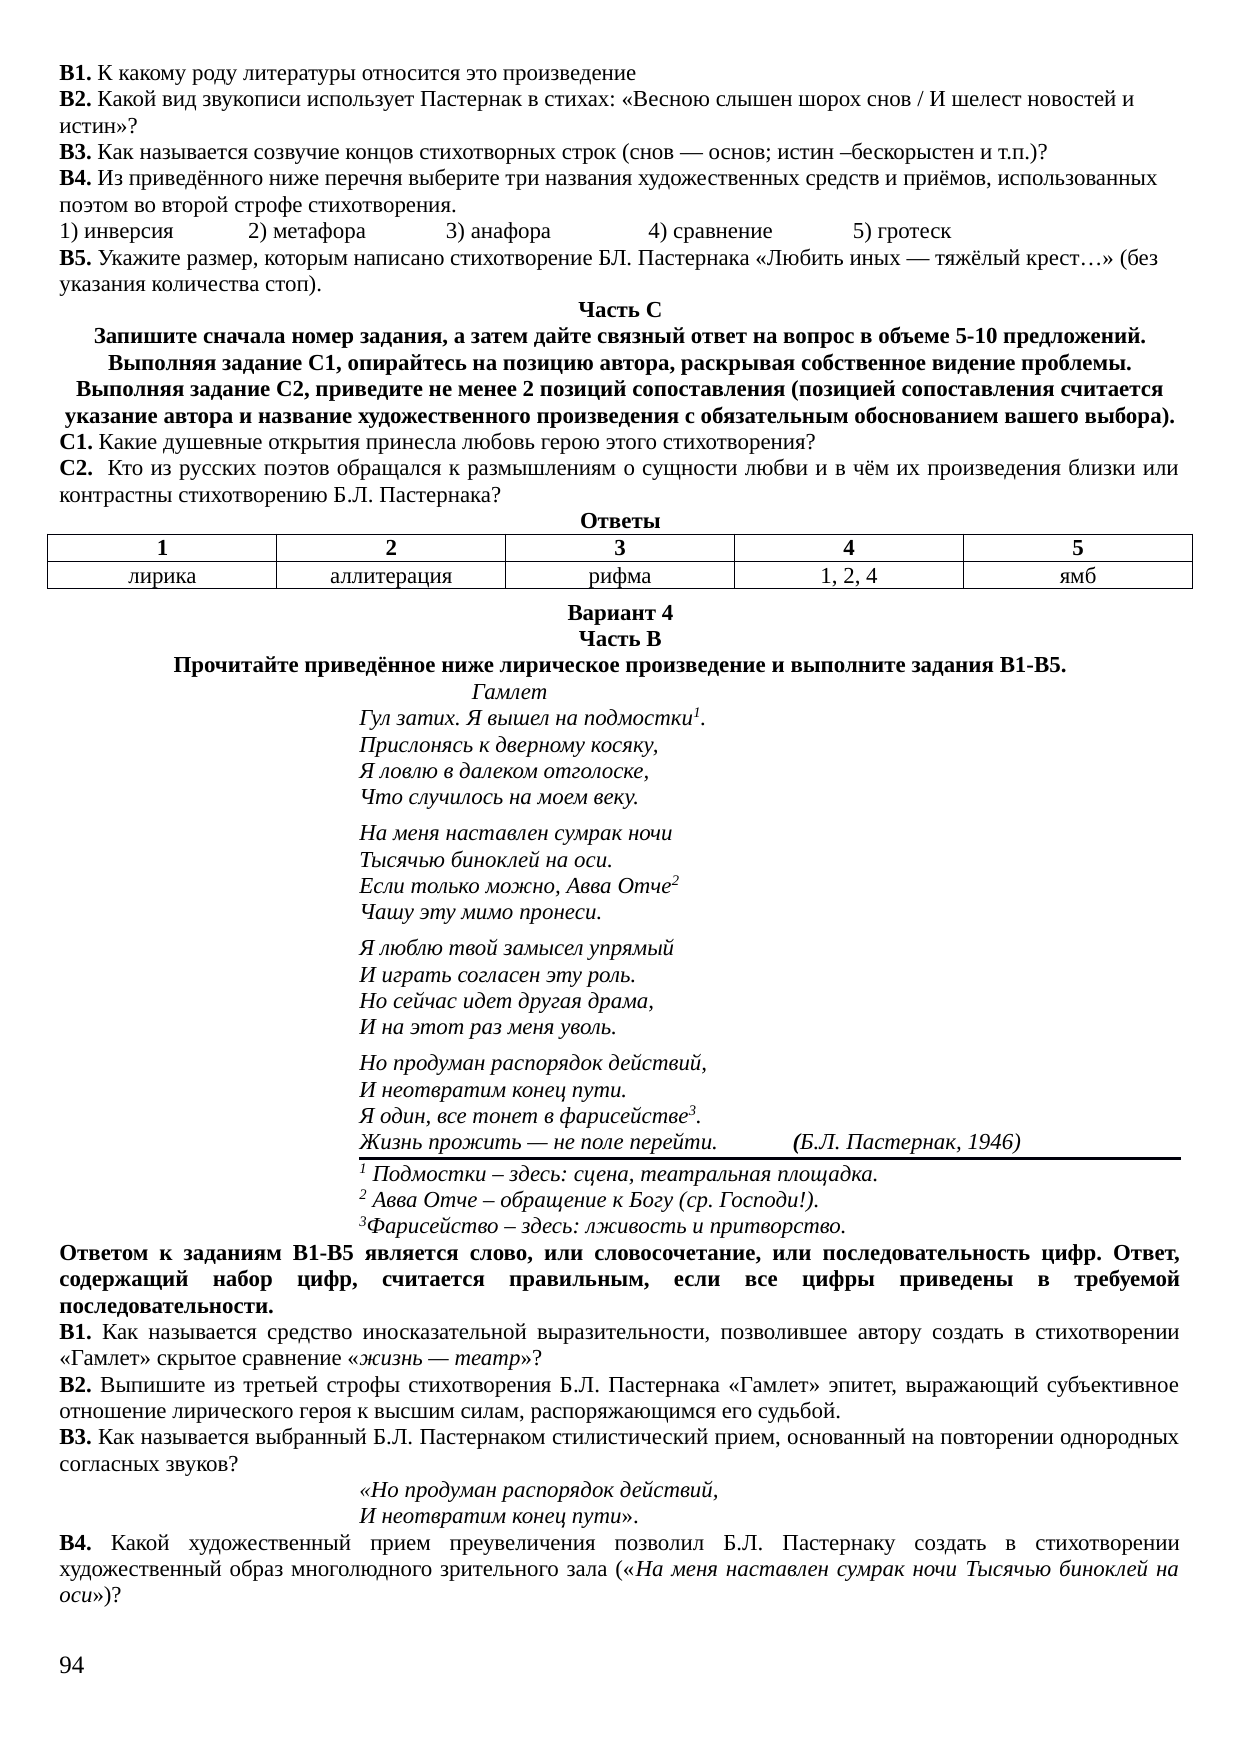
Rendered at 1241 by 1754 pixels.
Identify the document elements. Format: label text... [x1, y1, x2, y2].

text И на этот раз меня уволь. [359, 1013, 1181, 1040]
text Жизнь прожить — не поле перейти. (Б.Л. Пастернак, 1946) [359, 1128, 1181, 1157]
text Гамлет [359, 678, 1181, 704]
table_cell ямб [964, 562, 1192, 588]
text Ответы [59, 507, 1181, 533]
text В3. Как называется выбранный Б.Л. Пастернаком стилистический прием, основанный на повторении однородных согласных звуков? [59, 1423, 1181, 1476]
text Ответом к заданиям В1-В5 является слово, или словосочетание, или последовательность цифр. Ответ, содержащий набор цифр, считается правильным, если все цифры приведены в требуемой последовательности. [59, 1239, 1181, 1318]
text Выполняя задание С1, опирайтесь на позицию автора, раскрывая собственное видение проблемы. [59, 349, 1181, 375]
text Но продуман распорядок действий, [359, 1049, 1181, 1076]
text В2. Выпишите из третьей строфы стихотворения Б.Л. Пастернака «Гамлет» эпитет, выражающий субъективное отношение лирического героя к высшим силам, распоряжающимся его судьбой. [59, 1371, 1181, 1423]
text Гул затих. Я вышел на подмостки1. [359, 704, 1181, 731]
text Если только можно, Авва Отче2 [359, 872, 1181, 898]
text В1. Как называется средство иносказательной выразительности, позволившее автору создать в стихотворении «Гамлет» скрытое сравнение «жизнь — театр»? [59, 1318, 1181, 1371]
text И неотвратим конец пути. [359, 1076, 1181, 1102]
text Вариант 4 [59, 599, 1181, 625]
text Запишите сначала номер задания, а затем дайте связный ответ на вопрос в объеме 5-10 предложений. [59, 323, 1181, 349]
text Но сейчас идет другая драма, [359, 987, 1181, 1013]
text 1 Подмостки – здесь: сцена, театральная площадка. [359, 1160, 1181, 1186]
text Чашу эту мимо пронеси. [359, 898, 1181, 925]
text В3. Как называется созвучие концов стихотворных строк (снов — основ; истин –бескорыстен и т.п.)? [59, 138, 1181, 164]
table_header 5 [964, 535, 1192, 561]
text Что случилось на моем веку. [359, 783, 1181, 810]
table_cell лирика [48, 562, 276, 588]
text И неотвратим конец пути». [359, 1502, 1181, 1529]
text И играть согласен эту роль. [359, 961, 1181, 987]
table_header 4 [735, 535, 963, 561]
text Прочитайте приведённое ниже лирическое произведение и выполните задания В1-В5. [59, 652, 1181, 678]
text Выполняя задание С2, приведите не менее 2 позиций сопоставления (позицией сопоставления считается указание автора и название художественного произведения с обязательным обоснованием вашего выбора). [59, 375, 1181, 428]
text 2 Авва Отче – обращение к Богу (ср. Господи!). [359, 1186, 1181, 1213]
table_cell аллитерация [277, 562, 505, 588]
table_cell 1, 2, 4 [735, 562, 963, 588]
table_cell рифма [506, 562, 734, 588]
text «Но продуман распорядок действий, [359, 1476, 1181, 1502]
text В4. Какой художественный прием преувеличения позволил Б.Л. Пастернаку создать в стихотворении художественный образ многолюдного зрительного зала («На меня наставлен сумрак ночи Тысячью биноклей на оси»)? [59, 1529, 1181, 1608]
text Часть С [59, 296, 1181, 323]
text С1. Какие душевные открытия принесла любовь герою этого стихотворения? [59, 428, 1181, 454]
text На меня наставлен сумрак ночи [359, 819, 1181, 846]
text Я один, все тонет в фарисействе3. [359, 1102, 1181, 1128]
text Я ловлю в далеком отголоске, [359, 757, 1181, 783]
text С2. Кто из русских поэтов обращался к размышлениям о сущности любви и в чём их произведения близки или контрастны стихотворению Б.Л. Пастернака? [59, 454, 1181, 507]
text В5. Укажите размер, которым написано стихотворение БЛ. Пастернака «Любить иных — тяжёлый крест…» (без указания количества стоп). [59, 243, 1181, 296]
text В4. Из приведённого ниже перечня выберите три названия художественных средств и приёмов, использованных поэтом во второй строфе стихотворения. [59, 164, 1181, 217]
text В1. К какому роду литературы относится это произведение [59, 59, 1181, 85]
text Прислонясь к дверному косяку, [359, 731, 1181, 757]
text 3Фарисейство – здесь: лживость и притворство. [359, 1213, 1181, 1239]
table_header 2 [277, 535, 505, 561]
table_header 3 [506, 535, 734, 561]
text Тысячью биноклей на оси. [359, 846, 1181, 872]
text Я люблю твой замысел упрямый [359, 934, 1181, 961]
text В2. Какой вид звукописи использует Пастернак в стихах: «Весною слышен шорох снов / И шелест новостей и истин»? [59, 85, 1181, 138]
text Часть В [59, 625, 1181, 652]
table_header 1 [48, 535, 276, 561]
text 1) инверсия 2) метафора 3) анафора 4) сравнение 5) гротеск [59, 217, 1181, 243]
